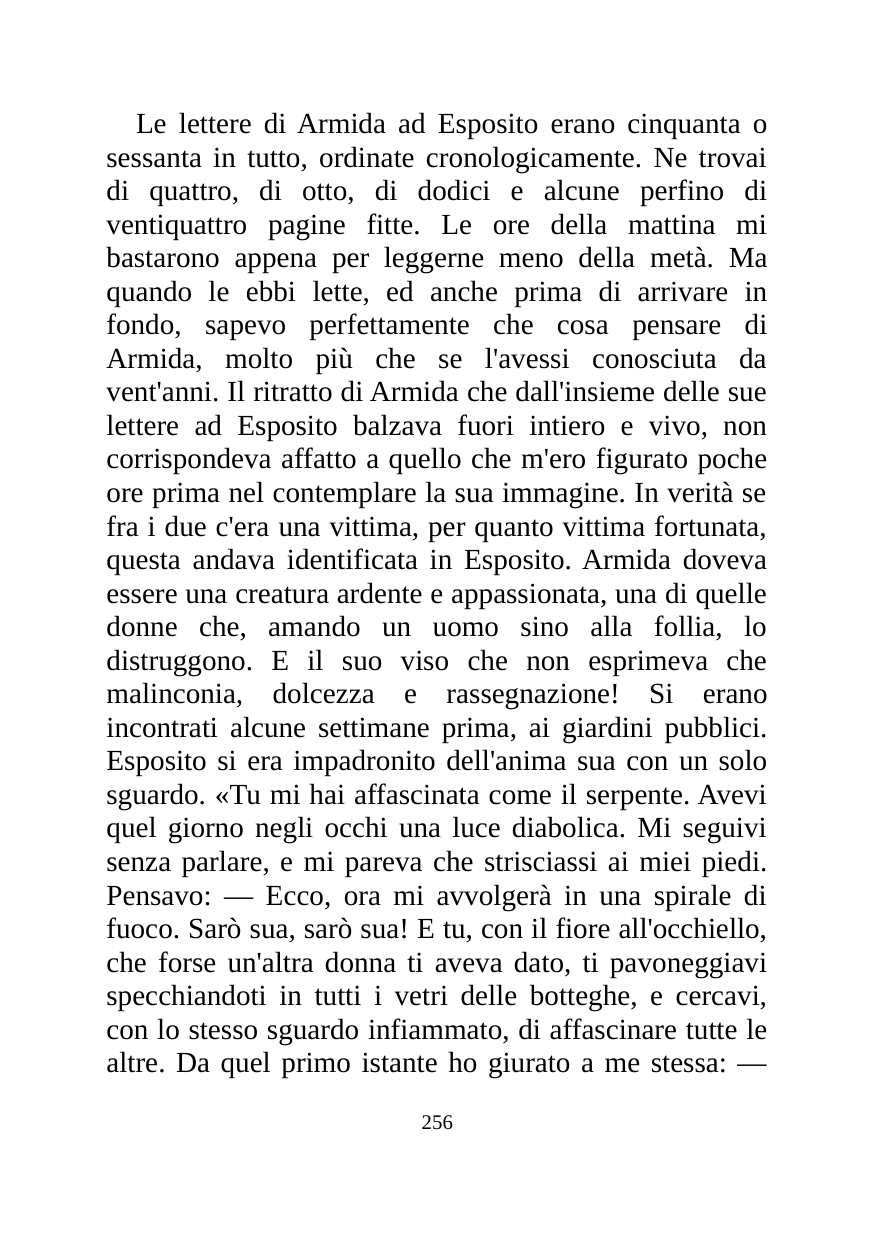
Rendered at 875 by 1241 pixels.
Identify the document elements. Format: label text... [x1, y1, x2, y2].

text Le lettere di Armida ad Esposito erano cinquanta o sessanta in tutto, ordinate cronologicamente. Ne trovai di quattro, di otto, di dodici e alcune perfino di ventiquattro pagine fitte. Le ore della mattina mi bastarono appena per leggerne meno della metà. Ma quando le ebbi lette, ed anche prima di arrivare in fondo, sapevo perfettamente che cosa pensare di Armida, molto più che se l'avessi conosciuta da vent'anni. Il ritratto di Armida che dall'insieme delle sue lettere ad Esposito balzava fuori intiero e vivo, non corrispondeva affatto a quello che m'ero figurato poche ore prima nel contemplare la sua immagine. In verità se fra i due c'era una vittima, per quanto vittima fortunata, questa andava identificata in Esposito. Armida doveva essere una creatura ardente e appassionata, una di quelle donne che, amando un uomo sino alla follia, lo distruggono. E il suo viso che non esprimeva che malinconia, dolcezza e rassegnazione! Si erano incontrati alcune settimane prima, ai giardini pubblici. Esposito si era impadronito dell'anima sua con un solo sguardo. «Tu mi hai affascinata come il serpente. Avevi quel giorno negli occhi una luce diabolica. Mi seguivi senza parlare, e mi pareva che strisciassi ai miei piedi. Pensavo: — Ecco, ora mi avvolgerà in una spirale di fuoco. Sarò sua, sarò sua! E tu, con il fiore all'occhiello, che forse un'altra donna ti aveva dato, ti pavoneggiavi specchiandoti in tutti i vetri delle botteghe, e cercavi, con lo stesso sguardo infiammato, di affascinare tutte le altre. Da quel primo istante ho giurato a me stessa: — [106, 106, 768, 1079]
